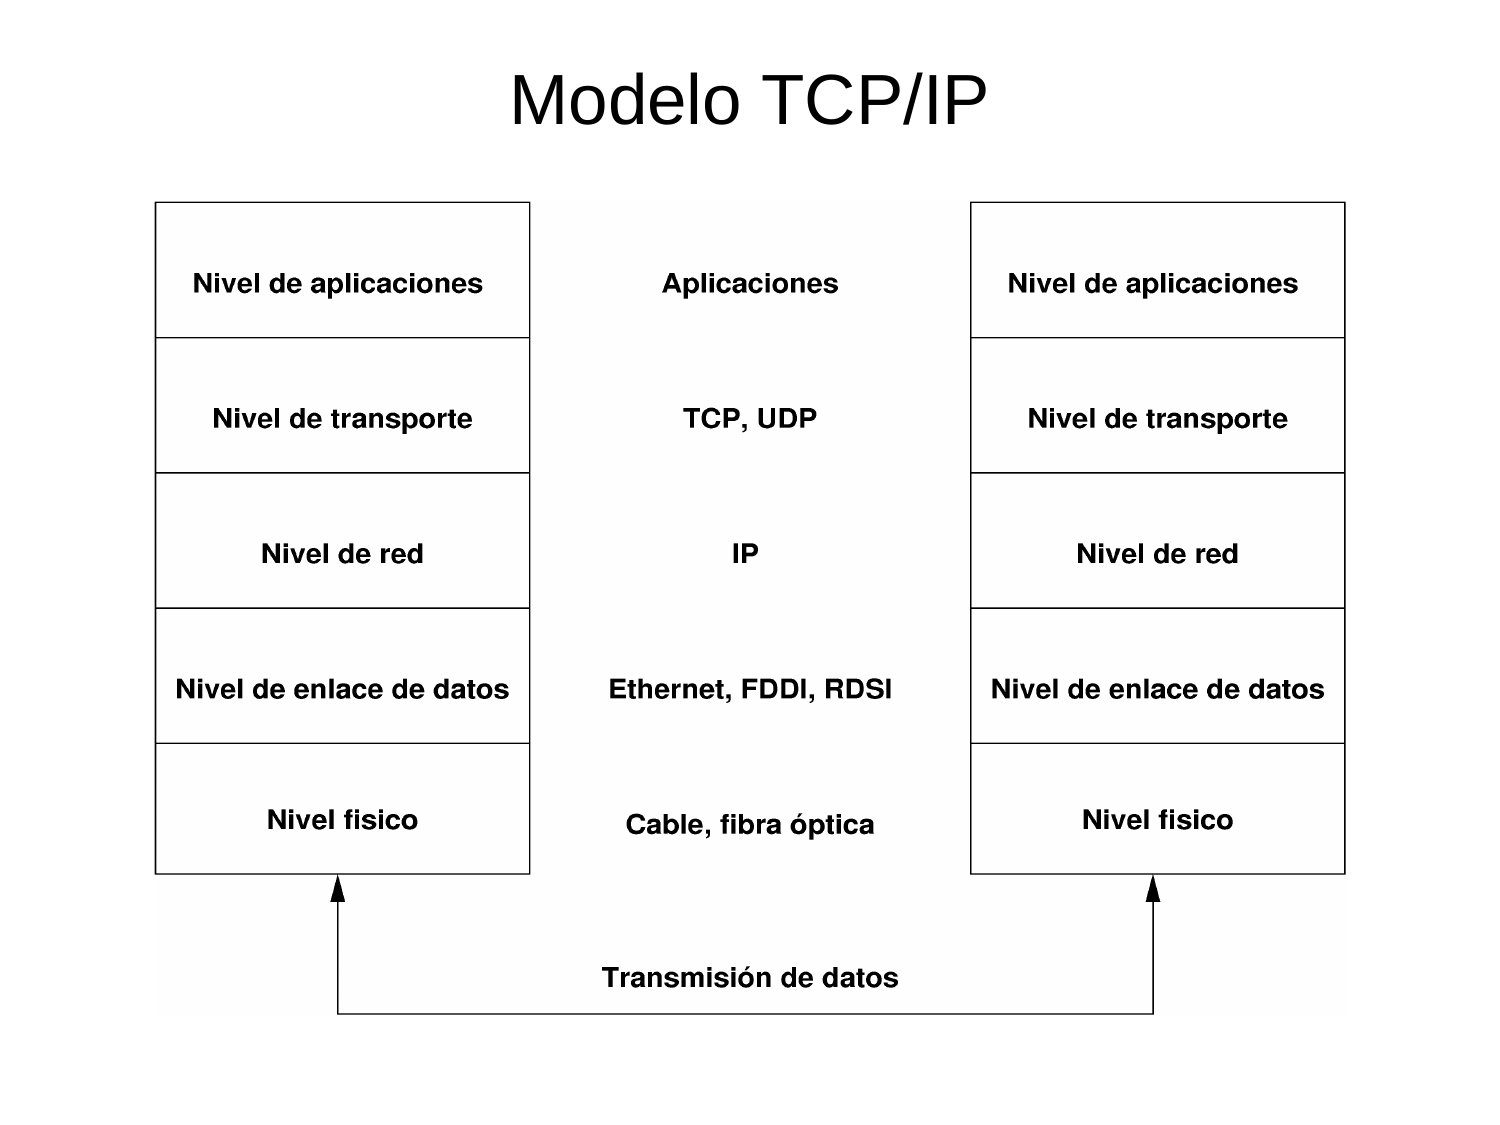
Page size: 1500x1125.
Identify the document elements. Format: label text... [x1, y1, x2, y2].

picture [153, 200, 1347, 1016]
title Modelo TCP/IP [75, 23, 1425, 176]
